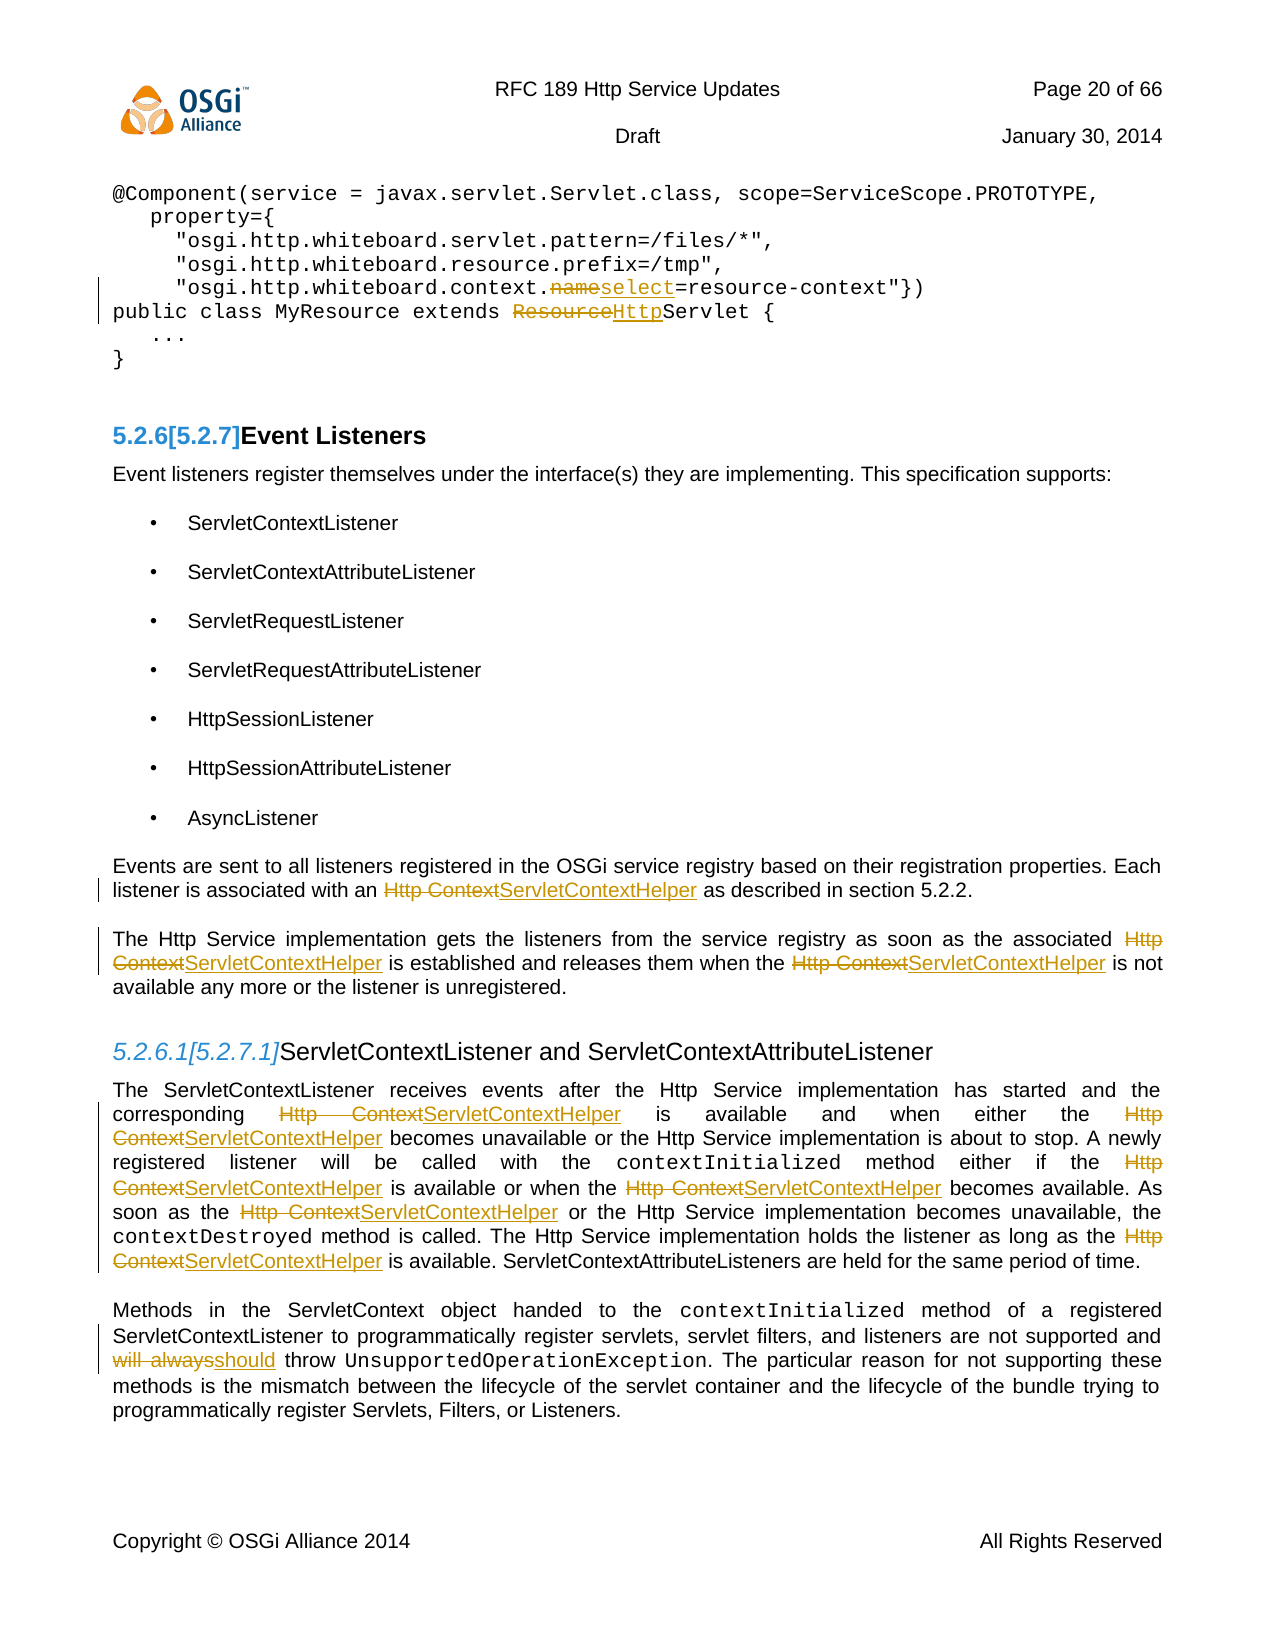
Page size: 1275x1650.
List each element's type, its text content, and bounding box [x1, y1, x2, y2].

list ServletRequestListener [150, 609, 1162, 633]
text Events are sent to all listeners registered in the OSGi service registry based on their registration properties. Each listener is associated with an ServletContextHelper as described in section 5.2.2. [112, 854, 1162, 902]
list ServletContextAttributeListener [150, 560, 1162, 584]
text Event listeners register themselves under the interface(s) they are implementing. This specification supports: [112, 462, 1162, 486]
text ... [112, 324, 1162, 348]
list HttpSessionListener [150, 707, 1162, 731]
text public class MyResource extends HttpServlet { [112, 301, 1162, 324]
subtitle ServletContextListener and ServletContextAttributeListener [112, 1037, 1162, 1065]
text "osgi.http.whiteboard.context.select=resource-context"}) [112, 277, 1162, 301]
picture [113, 78, 257, 142]
list AsyncListener [150, 805, 1162, 829]
text } [112, 348, 1162, 372]
subtitle Event Listeners [112, 421, 1162, 449]
text Methods in the ServletContext object handed to the contextInitialized method of a registered ServletContextListener to programmatically register servlets, servlet filters, and listeners are not supported and should throw UnsupportedOperationException. The particular reason for not supporting these methods is the mismatch between the lifecycle of the servlet container and the lifecycle of the bundle trying to programmatically register Servlets, Filters, or Listeners. [112, 1298, 1162, 1422]
text property={ [112, 206, 1162, 230]
list HttpSessionAttributeListener [150, 756, 1162, 780]
text The ServletContextListener receives events after the Http Service implementation has started and the corresponding ServletContextHelper is available and when either the ServletContextHelper becomes unavailable or the Http Service implementation is about to stop. A newly registered listener will be called with the contextInitialized method either if the ServletContextHelper is available or when the ServletContextHelper becomes available. As soon as the ServletContextHelper or the Http Service implementation becomes unavailable, the contextDestroyed method is called. The Http Service implementation holds the listener as long as the ServletContextHelper is available. ServletContextAttributeListeners are held for the same period of time. [112, 1078, 1162, 1273]
text @Component(service = javax.servlet.Servlet.class, scope=ServiceScope.PROTOTYPE, [112, 183, 1162, 206]
list ServletRequestAttributeListener [150, 658, 1162, 682]
text "osgi.http.whiteboard.servlet.pattern=/files/*", [112, 230, 1162, 253]
text The Http Service implementation gets the listeners from the service registry as soon as the associated ServletContextHelper is established and releases them when the ServletContextHelper is not available any more or the listener is unregistered. [112, 927, 1162, 999]
list ServletContextListener [150, 511, 1162, 535]
text "osgi.http.whiteboard.resource.prefix=/tmp", [112, 253, 1162, 277]
